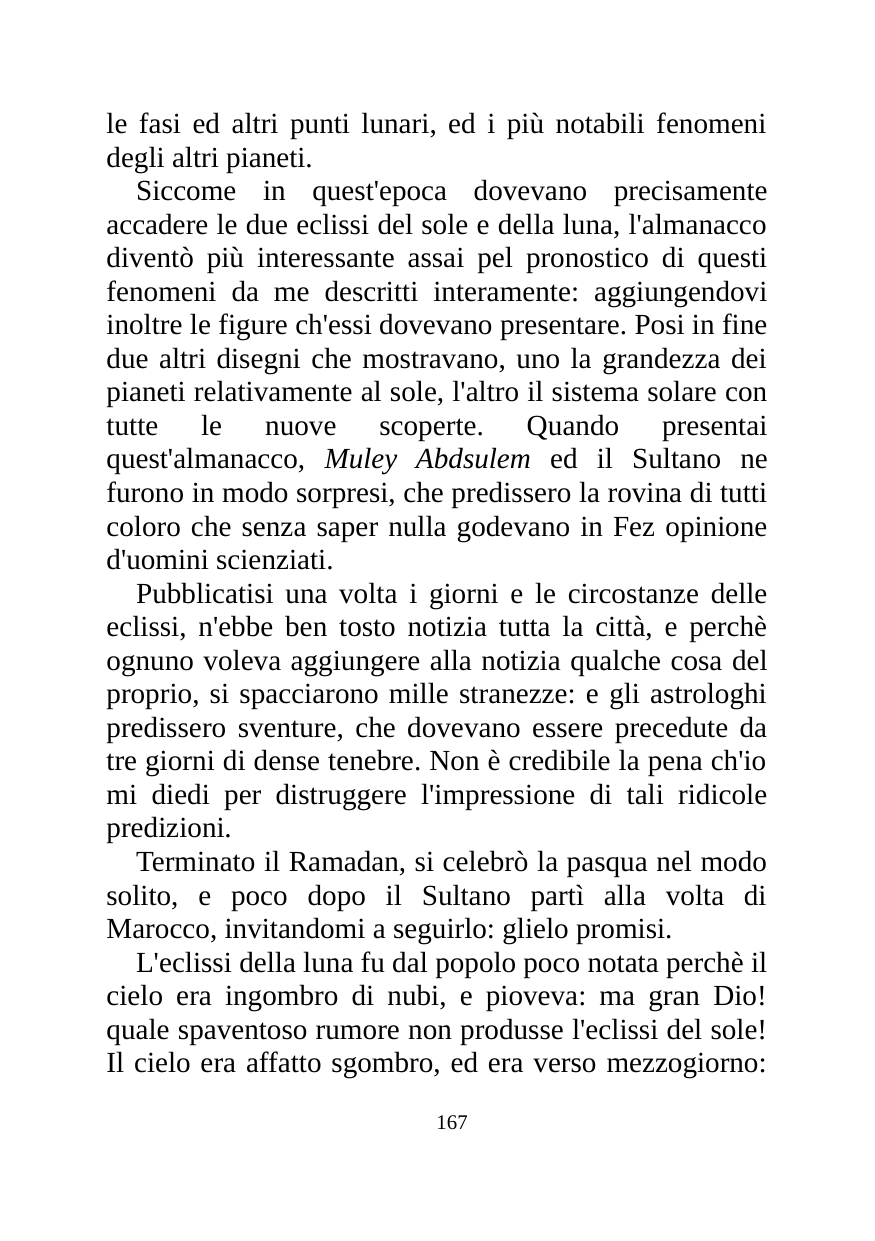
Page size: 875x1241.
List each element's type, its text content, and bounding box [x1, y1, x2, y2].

text L'eclissi della luna fu dal popolo poco notata perchè il cielo era ingombro di nubi, e pioveva: ma gran Dio! quale spaventoso rumore non produsse l'eclissi del sole! Il cielo era affatto sgombro, ed era verso mezzogiorno: [106, 945, 768, 1079]
text Terminato il Ramadan, si celebrò la pasqua nel modo solito, e poco dopo il Sultano partì alla volta di Marocco, invitandomi a seguirlo: glielo promisi. [106, 844, 768, 945]
text le fasi ed altri punti lunari, ed i più notabili fenomeni degli altri pianeti. [106, 106, 768, 173]
text Pubblicatisi una volta i giorni e le circostanze delle eclissi, n'ebbe ben tosto notizia tutta la città, e perchè ognuno voleva aggiungere alla notizia qualche cosa del proprio, si spacciarono mille stranezze: e gli astrologhi predissero sventure, che dovevano essere precedute da tre giorni di dense tenebre. Non è credibile la pena ch'io mi diedi per distruggere l'impressione di tali ridicole predizioni. [106, 576, 768, 844]
text Siccome in quest'epoca dovevano precisamente accadere le due eclissi del sole e della luna, l'almanacco diventò più interessante assai pel pronostico di questi fenomeni da me descritti interamente: aggiungendovi inoltre le figure ch'essi dovevano presentare. Posi in fine due altri disegni che mostravano, uno la grandezza dei pianeti relativamente al sole, l'altro il sistema solare con tutte le nuove scoperte. Quando presentai quest'almanacco, Muley Abdsulem ed il Sultano ne furono in modo sorpresi, che predissero la rovina di tutti coloro che senza saper nulla godevano in Fez opinione d'uomini scienziati. [106, 173, 768, 576]
